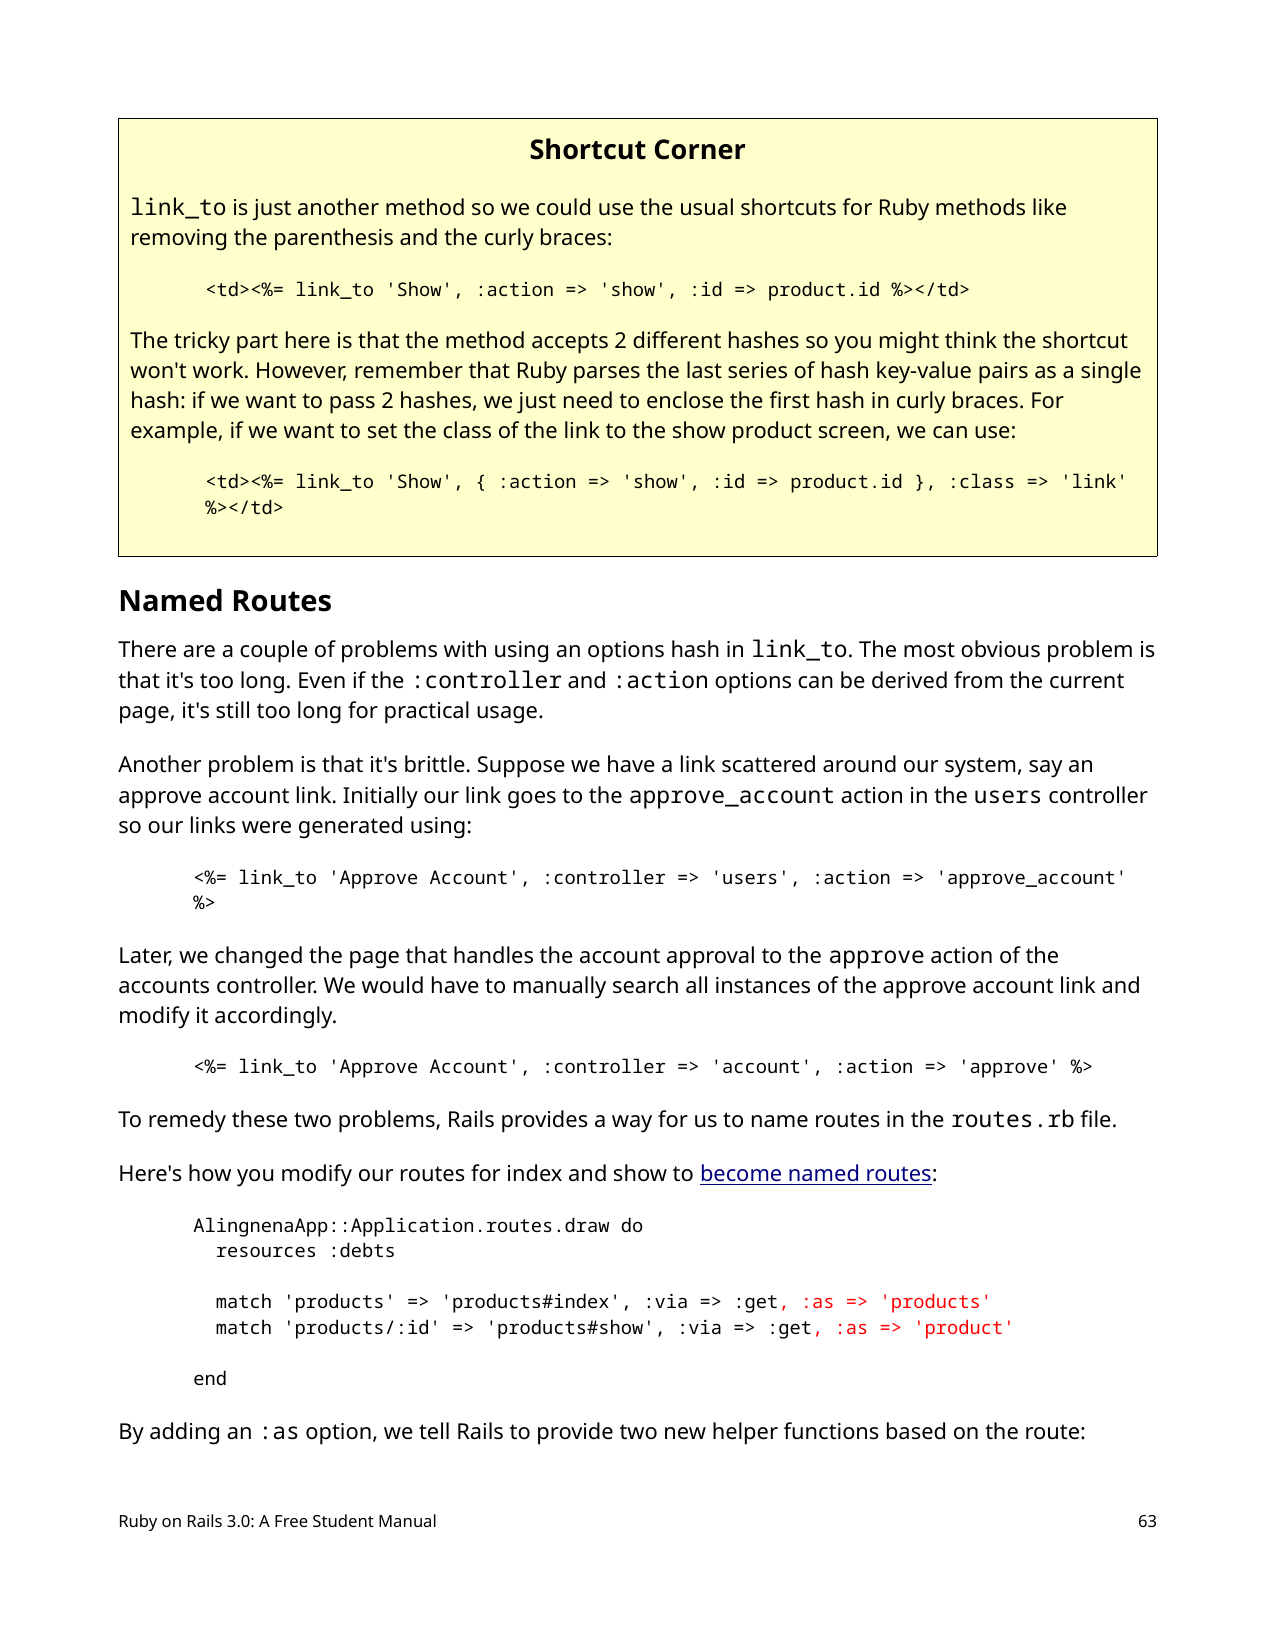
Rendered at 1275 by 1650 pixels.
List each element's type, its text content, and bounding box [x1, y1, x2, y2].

text Here's how you modify our routes for index and show to become named routes: [118, 1158, 1157, 1188]
text <%= link_to 'Approve Account', :controller => 'users', :action => 'approve_account' %> [193, 864, 1157, 915]
text There are a couple of problems with using an options hash in link_to. The most obvious problem is that it's too long. Even if the :controller and :action options can be derived from the current page, it's still too long for practical usage. [118, 633, 1157, 725]
text AlingnenaApp::Application.routes.draw do resources :debts match 'products' => 'products#index', :via => :get, :as => 'products' match 'products/:id' => 'products#show', :via => :get, :as => 'product' end [193, 1212, 1157, 1391]
text To remedy these two problems, Rails provides a way for us to name routes in the routes.rb file. [118, 1103, 1157, 1134]
text Later, we changed the page that handles the account approval to the approve action of the accounts controller. We would have to manually search all instances of the approve account link and modify it accordingly. [118, 939, 1157, 1030]
table_header Shortcut Corner link_to is just another method so we could use the usual shortcuts for Ruby methods like removing the parenthesis and the curly braces: <td><%= link_to 'Show', :action => 'show', :id => product.id %></td> The tricky part here is that the method accepts 2 different hashes so you might think the shortcut won't work. However, remember that Ruby parses the last series of hash key-value pairs as a single hash: if we want to pass 2 hashes, we just need to enclose the first hash in curly braces. For example, if we want to set the class of the link to the show product screen, we can use: <td><%= link_to 'Show', { :action => 'show', :id => product.id }, :class => 'link' %></td> [119, 119, 1157, 556]
text By adding an :as option, we tell Rails to provide two new helper functions based on the route: [118, 1415, 1157, 1446]
subtitle Named Routes [118, 581, 1157, 620]
text Another problem is that it's brittle. Suppose we have a link scattered around our system, say an approve account link. Initially our link goes to the approve_account action in the users controller so our links were generated using: [118, 749, 1157, 840]
text <%= link_to 'Approve Account', :controller => 'account', :action => 'approve' %> [193, 1054, 1157, 1079]
